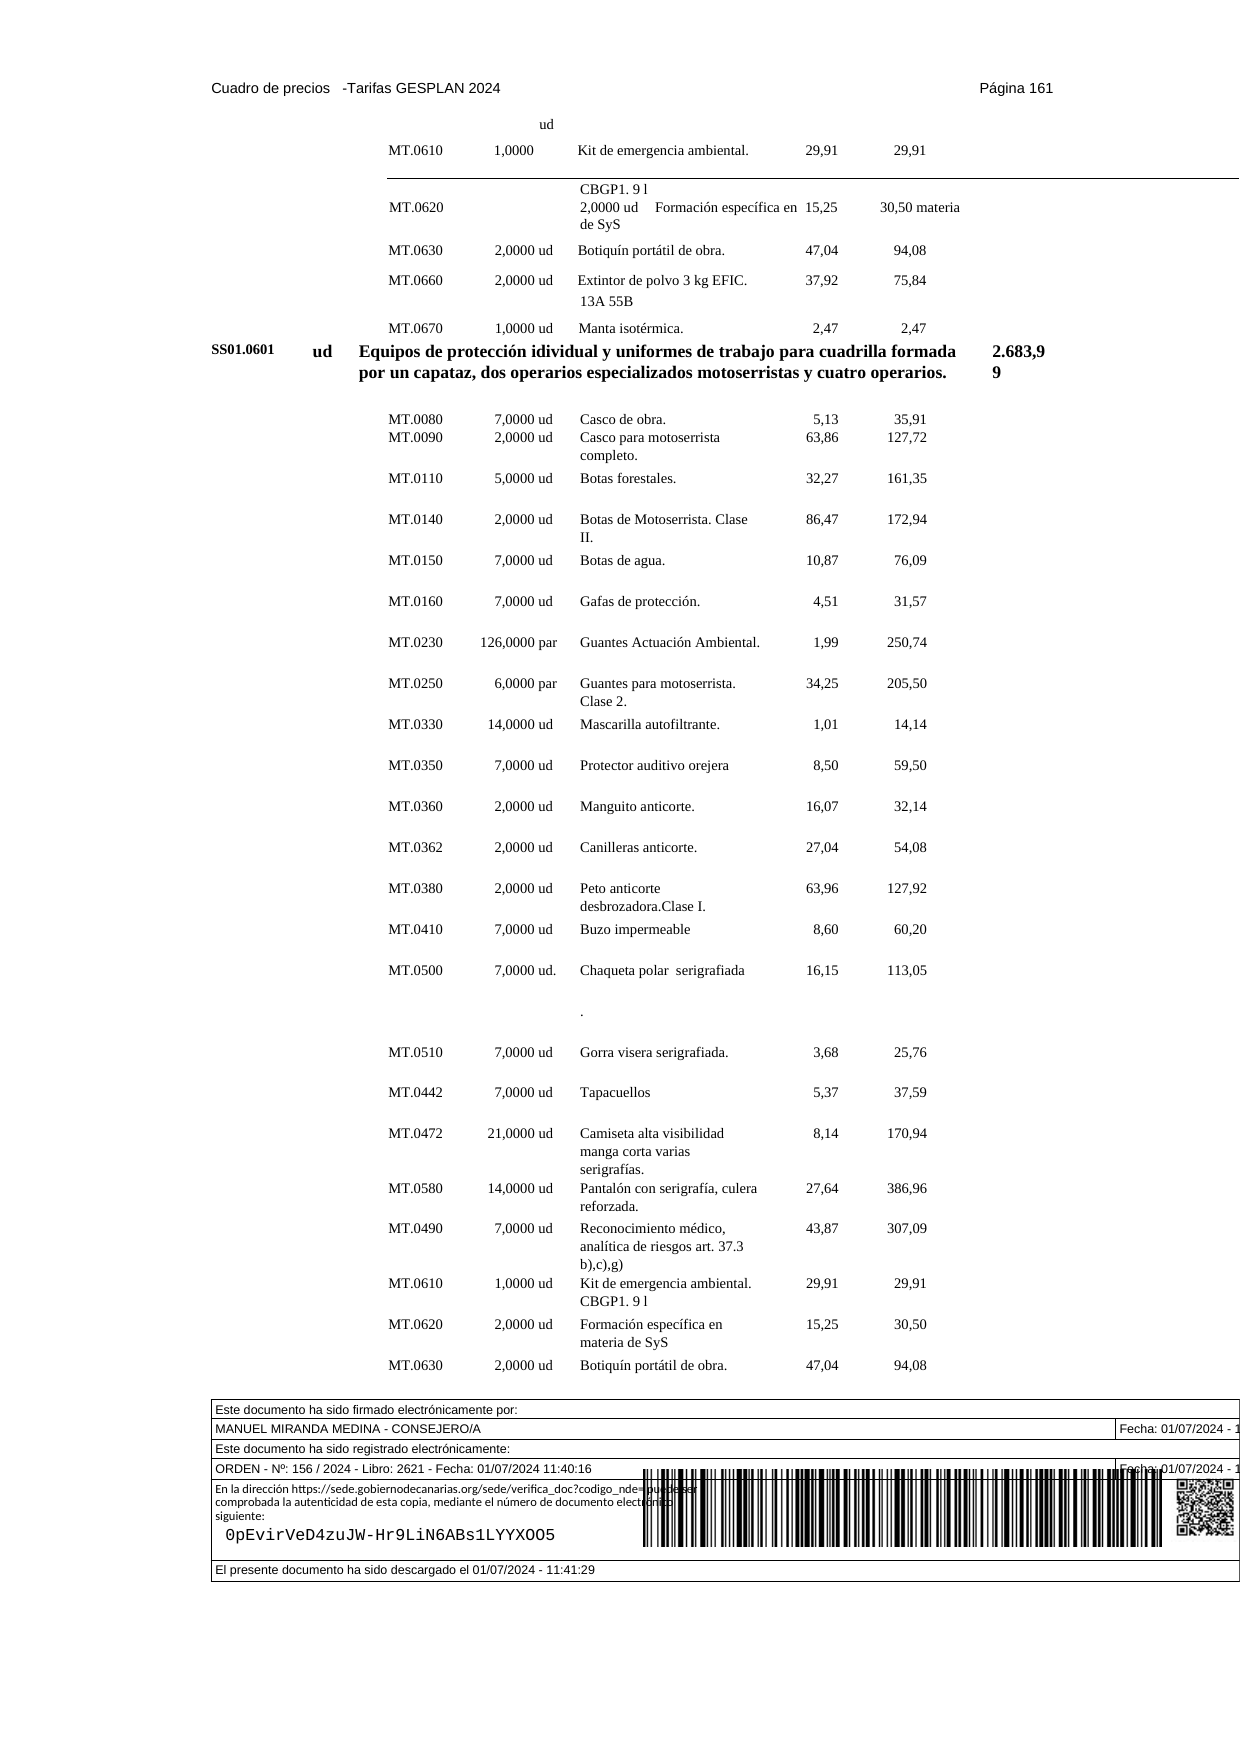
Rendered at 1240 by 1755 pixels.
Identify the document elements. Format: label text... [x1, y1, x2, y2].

table_cell [887, 1003, 992, 1043]
table_cell [992, 1220, 1053, 1274]
table_cell 15,25 [806, 1315, 887, 1356]
table_cell Casco de obra. [580, 411, 806, 429]
table_cell 37,59 [887, 1084, 992, 1125]
table_cell [313, 1084, 358, 1125]
table_cell MT.0472 [359, 1125, 480, 1179]
table_cell [211, 798, 312, 839]
table_cell Equipos de protección idividual y uniformes de trabajo para cuadrilla formada por un capataz, dos operarios especializados motoserristas y cuatro operarios. [359, 341, 992, 411]
table_cell MT.0630 [359, 1356, 480, 1397]
table_cell [992, 470, 1053, 511]
table_cell MT.0090 [359, 429, 480, 470]
table_header [313, 133, 358, 341]
table_cell MT.0380 [359, 880, 480, 921]
table_header [992, 133, 1053, 178]
table_cell [313, 1179, 358, 1220]
table_cell Casco para motoserrista completo. [580, 429, 806, 470]
table_cell MT.0620 [359, 1315, 480, 1356]
table_cell 2,0000 ud [480, 1356, 580, 1397]
table_cell 29,91 [887, 1275, 992, 1315]
table_cell [313, 552, 358, 593]
table_cell 21,0000 ud [480, 1125, 580, 1179]
table_cell 7,0000 ud [480, 593, 580, 634]
table_cell 7,0000 ud. [480, 961, 580, 1002]
table_cell 170,94 [887, 1125, 992, 1179]
table_cell ud [313, 341, 358, 429]
table_cell 27,64 [806, 1179, 887, 1220]
table_cell 10,87 [806, 552, 887, 593]
table_cell 2,0000 ud [480, 798, 580, 839]
table_cell [313, 429, 358, 470]
table_cell [359, 1003, 480, 1043]
table_cell [313, 961, 358, 1002]
table_cell Pantalón con serigrafía, culera reforzada. [580, 1179, 806, 1220]
table_cell 16,15 [806, 961, 887, 1002]
table_cell [313, 1356, 358, 1397]
table_cell [211, 675, 312, 716]
table_cell [313, 1003, 358, 1043]
table_cell Reconocimiento médico, analítica de riesgos art. 37.3 b),c),g) [580, 1220, 806, 1274]
table_cell [211, 470, 312, 511]
table_cell 29,91 [806, 1275, 887, 1315]
table_cell MT.0160 [359, 593, 480, 634]
table_cell Canilleras anticorte. [580, 839, 806, 879]
table_cell [992, 757, 1053, 798]
table_cell 63,96 [806, 880, 887, 921]
table_cell Guantes para motoserrista. Clase 2. [580, 675, 806, 716]
table_cell 6,0000 par [480, 675, 580, 716]
table_cell 172,94 [887, 511, 992, 552]
table_cell MT.0500 [359, 961, 480, 1002]
table_cell 60,20 [887, 921, 992, 961]
table_cell 32,27 [806, 470, 887, 511]
table_cell Buzo impermeable [580, 921, 806, 961]
table_cell SS01.0601 [211, 341, 312, 429]
table_cell 8,14 [806, 1125, 887, 1179]
table_cell MT.0442 [359, 1084, 480, 1125]
table_cell [992, 1179, 1053, 1220]
table_cell 4,51 [806, 593, 887, 634]
table_cell 47,04 [806, 1356, 887, 1397]
table_cell 86,47 [806, 511, 887, 552]
table_cell 2.683,99 [992, 341, 1053, 429]
table_cell 14,0000 ud [480, 1179, 580, 1220]
table_cell 32,14 [887, 798, 992, 839]
table_cell [313, 757, 358, 798]
table_cell 7,0000 ud [480, 921, 580, 961]
table_cell 113,05 [887, 961, 992, 1002]
table_cell Gorra visera serigrafiada. [580, 1043, 806, 1084]
table_cell [992, 1315, 1053, 1356]
table_cell [992, 1043, 1053, 1084]
table_cell Camiseta alta visibilidad manga corta varias serigrafías. [580, 1125, 806, 1179]
table_cell [211, 839, 312, 879]
table_cell 1,0000 ud [480, 1275, 580, 1315]
table_cell Protector auditivo orejera [580, 757, 806, 798]
table_cell Gafas de protección. [580, 593, 806, 634]
table_cell [313, 1275, 358, 1315]
table_cell 5,37 [806, 1084, 887, 1125]
table_cell 2,0000 ud [480, 880, 580, 921]
table_cell [992, 675, 1053, 716]
table_cell 76,09 [887, 552, 992, 593]
table_cell MT.0330 [359, 716, 480, 757]
table_cell MT.0230 [359, 634, 480, 675]
table_cell [211, 511, 312, 552]
table_cell 386,96 [887, 1179, 992, 1220]
table_cell 34,25 [806, 675, 887, 716]
table_header MT.0610 1,0000 Kit de emergencia ambiental. 29,91 29,91 CBGP1. 9 l MT.0620 2,0000 ud Formación específica en 15,25 30,50 materia de SyS MT.0630 2,0000 ud Botiquín portátil de obra. 47,04 94,08 MT.0660 2,0000 ud Extintor de polvo 3 kg EFIC. 37,92 75,84 13A 55B MT.0670 1,0000 ud Manta isotérmica. 2,47 2,47 [359, 133, 992, 341]
table_cell 2,0000 ud [480, 429, 580, 470]
table_cell [992, 921, 1053, 961]
table_cell 27,04 [806, 839, 887, 879]
table_cell [313, 470, 358, 511]
table_cell Botiquín portátil de obra. [580, 1356, 806, 1397]
table_cell [992, 511, 1053, 552]
table_cell [313, 1125, 358, 1179]
table_cell 8,60 [806, 921, 887, 961]
table_cell [211, 1220, 312, 1274]
table_cell 5,13 [806, 411, 887, 429]
table_cell [211, 429, 312, 470]
table_cell [313, 798, 358, 839]
table_cell [992, 961, 1053, 1002]
table_cell MT.0510 [359, 1043, 480, 1084]
table_cell 1,01 [806, 716, 887, 757]
table_cell MT.0410 [359, 921, 480, 961]
table_cell [211, 1275, 312, 1315]
table_cell 2,0000 ud [480, 1315, 580, 1356]
table_cell 7,0000 ud [480, 411, 580, 429]
table_cell [992, 1275, 1053, 1315]
table_cell Formación específica en materia de SyS [580, 1315, 806, 1356]
table_cell 3,68 [806, 1043, 887, 1084]
table_cell MT.0350 [359, 757, 480, 798]
table_cell MT.0150 [359, 552, 480, 593]
table_cell 7,0000 ud [480, 552, 580, 593]
table_cell [313, 675, 358, 716]
table_cell Peto anticorte desbrozadora.Clase I. [580, 880, 806, 921]
table_cell [211, 634, 312, 675]
table_cell 127,92 [887, 880, 992, 921]
table_cell [211, 716, 312, 757]
table_cell 161,35 [887, 470, 992, 511]
table_cell 94,08 [887, 1356, 992, 1397]
table_cell [992, 1084, 1053, 1125]
table_cell [992, 839, 1053, 879]
table_cell 14,14 [887, 716, 992, 757]
table_cell 1,99 [806, 634, 887, 675]
table_cell [211, 1043, 312, 1084]
table_cell 54,08 [887, 839, 992, 879]
table_header [211, 133, 312, 341]
table_cell [806, 1003, 887, 1043]
table_cell 205,50 [887, 675, 992, 716]
table_cell MT.0490 [359, 1220, 480, 1274]
table_cell . [580, 1003, 806, 1043]
table_cell 2,0000 ud [480, 511, 580, 552]
table_cell [211, 1003, 312, 1043]
table_cell [313, 880, 358, 921]
table_cell [313, 839, 358, 879]
table_cell 43,87 [806, 1220, 887, 1274]
table_cell Tapacuellos [580, 1084, 806, 1125]
table_cell 7,0000 ud [480, 757, 580, 798]
table_cell MT.0250 [359, 675, 480, 716]
table_cell [992, 798, 1053, 839]
table_cell Manguito anticorte. [580, 798, 806, 839]
table_cell [211, 1315, 312, 1356]
table_cell [211, 1084, 312, 1125]
table_cell 2,0000 ud [480, 839, 580, 879]
table_cell 7,0000 ud [480, 1043, 580, 1084]
table_cell Botas de Motoserrista. Clase II. [580, 511, 806, 552]
table_cell [211, 961, 312, 1002]
table_header [992, 179, 1053, 341]
table_cell [992, 429, 1053, 470]
table_cell [992, 634, 1053, 675]
table_cell [992, 1003, 1053, 1043]
table_cell [992, 716, 1053, 757]
table_cell [211, 593, 312, 634]
table_cell MT.0080 [359, 411, 480, 429]
table_cell 25,76 [887, 1043, 992, 1084]
table_cell [211, 1179, 312, 1220]
table_cell 14,0000 ud [480, 716, 580, 757]
table_cell [211, 1356, 312, 1397]
table_cell [992, 880, 1053, 921]
table_cell MT.0362 [359, 839, 480, 879]
table_cell 59,50 [887, 757, 992, 798]
table_cell MT.0140 [359, 511, 480, 552]
table_cell [211, 921, 312, 961]
table_cell [211, 552, 312, 593]
table_cell 8,50 [806, 757, 887, 798]
table_cell [992, 552, 1053, 593]
table_cell [211, 880, 312, 921]
table_cell [211, 1125, 312, 1179]
table_cell [211, 757, 312, 798]
table_cell 307,09 [887, 1220, 992, 1274]
table_cell Guantes Actuación Ambiental. [580, 634, 806, 675]
table_cell MT.0580 [359, 1179, 480, 1220]
table_cell 127,72 [887, 429, 992, 470]
table_cell 5,0000 ud [480, 470, 580, 511]
table_cell [992, 1356, 1053, 1397]
table_cell [313, 1220, 358, 1274]
table_cell 30,50 [887, 1315, 992, 1356]
table_cell [992, 593, 1053, 634]
table_cell [313, 593, 358, 634]
table_cell [313, 716, 358, 757]
table_cell Botas forestales. [580, 470, 806, 511]
table_cell [992, 1125, 1053, 1179]
table_cell [313, 921, 358, 961]
table_cell Mascarilla autofiltrante. [580, 716, 806, 757]
table_cell MT.0360 [359, 798, 480, 839]
table_cell 63,86 [806, 429, 887, 470]
table_cell [313, 1315, 358, 1356]
table_cell 35,91 [887, 411, 992, 429]
table_cell 31,57 [887, 593, 992, 634]
table_cell 250,74 [887, 634, 992, 675]
table_cell 7,0000 ud [480, 1220, 580, 1274]
table_cell [480, 1003, 580, 1043]
table_cell [313, 634, 358, 675]
table_cell 7,0000 ud [480, 1084, 580, 1125]
table_cell [313, 511, 358, 552]
table_cell Chaqueta polar serigrafiada [580, 961, 806, 1002]
table_cell MT.0610 [359, 1275, 480, 1315]
table_cell 126,0000 par [480, 634, 580, 675]
table_cell Kit de emergencia ambiental. CBGP1. 9 l [580, 1275, 806, 1315]
table_cell Botas de agua. [580, 552, 806, 593]
table_cell [313, 1043, 358, 1084]
table_cell 16,07 [806, 798, 887, 839]
table_cell MT.0110 [359, 470, 480, 511]
